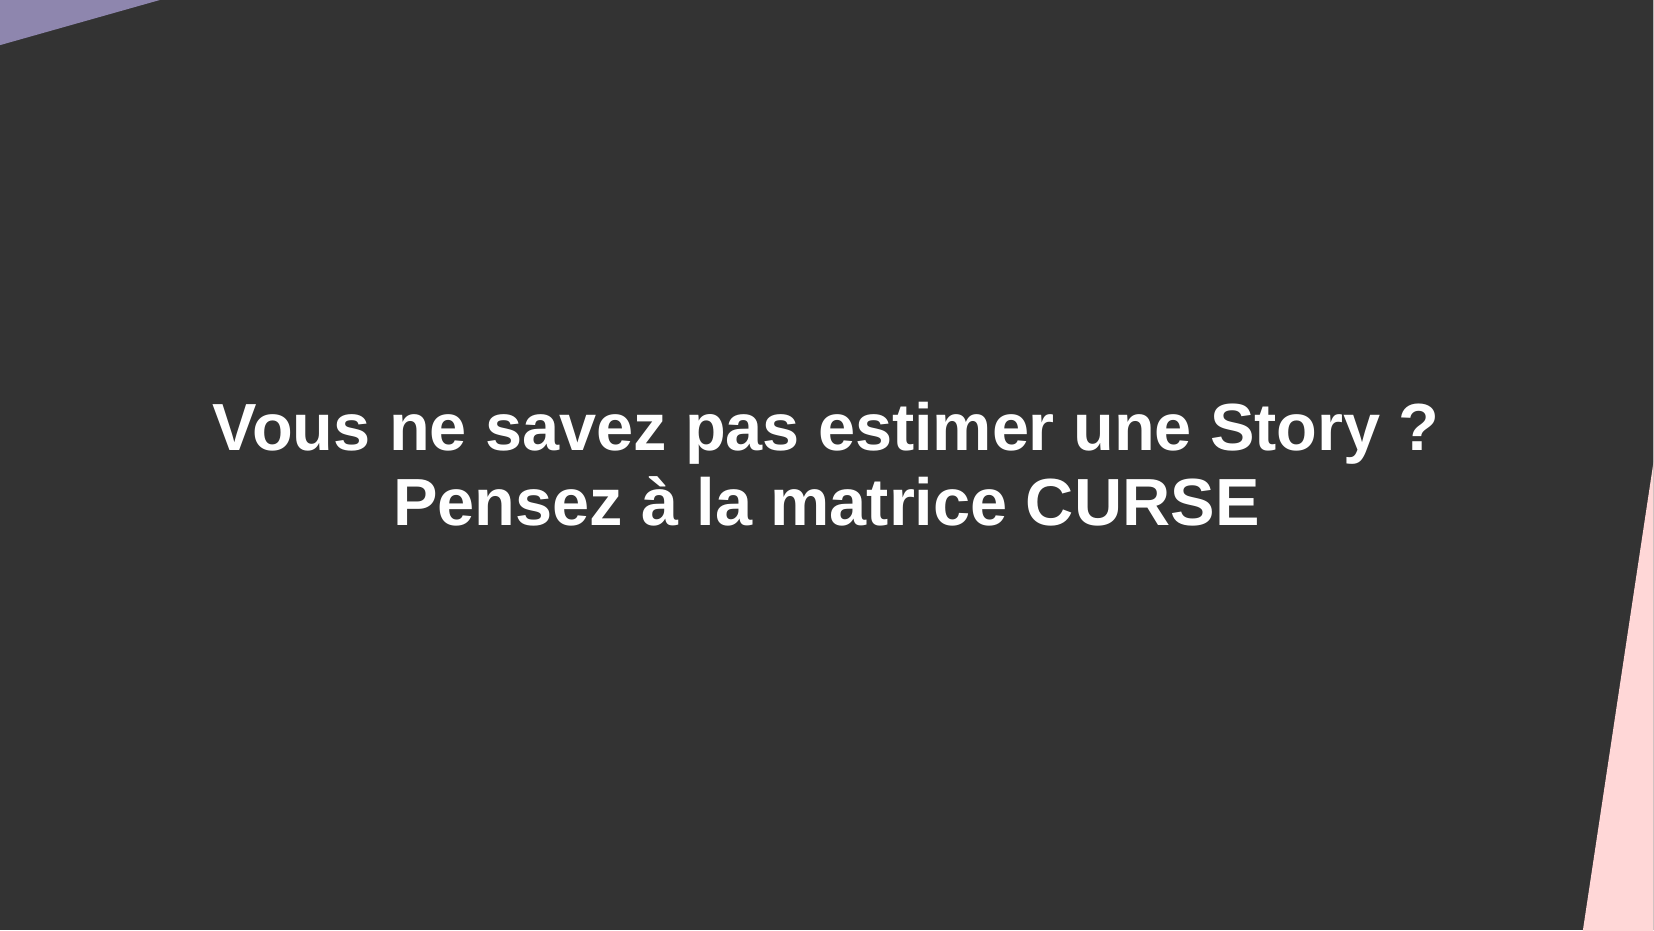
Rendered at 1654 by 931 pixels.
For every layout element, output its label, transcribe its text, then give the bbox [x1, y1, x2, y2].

text_box [0, 0, 160, 46]
title Vous ne savez pas estimer une Story ? Pensez à la matrice CURSE [31, 352, 1622, 578]
text_box [1582, 458, 1654, 931]
